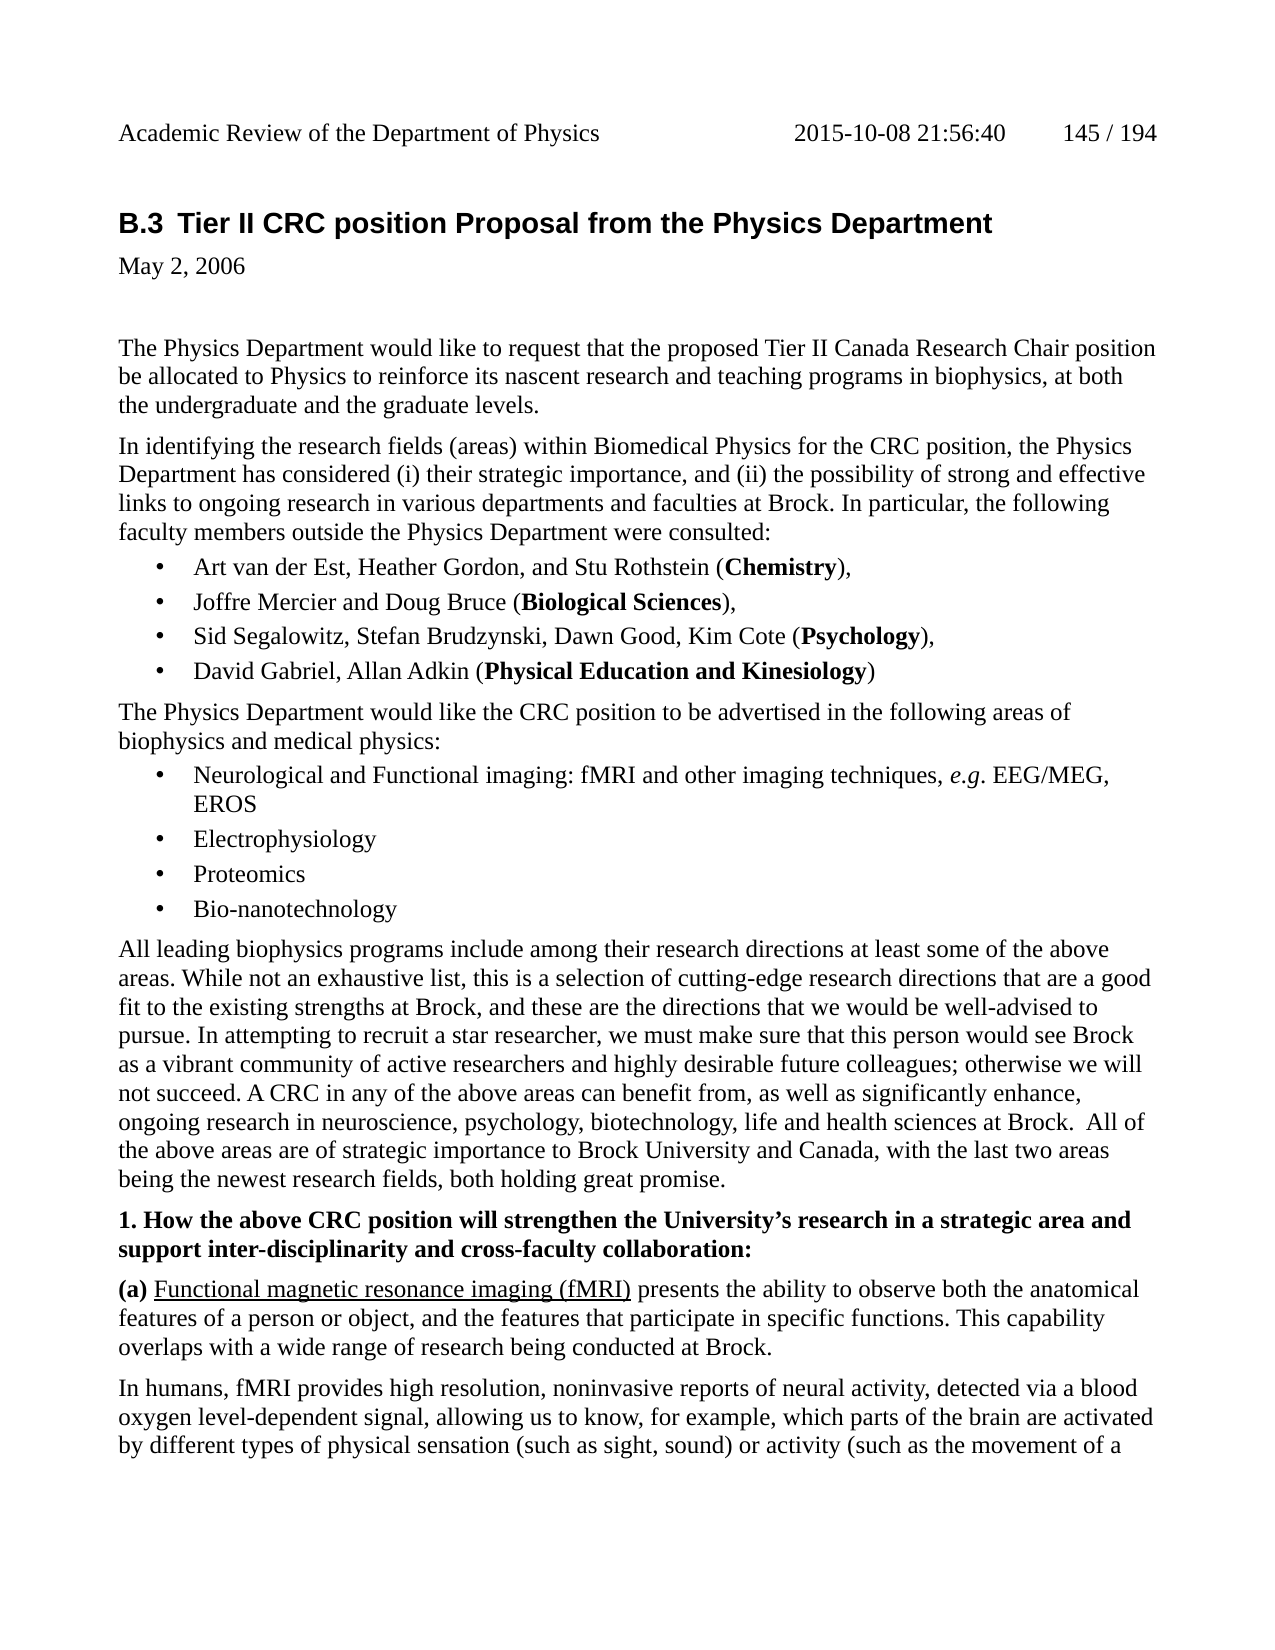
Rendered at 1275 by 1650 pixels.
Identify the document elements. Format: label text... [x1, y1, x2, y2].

text (a) Functional magnetic resonance imaging (fMRI) presents the ability to observe both the anatomical features of a person or object, and the features that participate in specific functions. This capability overlaps with a wide range of research being conducted at Brock. [118, 1274, 1157, 1361]
text In humans, fMRI provides high resolution, noninvasive reports of neural activity, detected via a blood oxygen level-dependent signal, allowing us to know, for example, which parts of the brain are activated by different types of physical sensation (such as sight, sound) or activity (such as the movement of a [118, 1373, 1157, 1459]
list David Gabriel, Allan Adkin (Physical Education and Kinesiology) [156, 656, 1157, 685]
list Art van der Est, Heather Gordon, and Stu Rothstein (Chemistry), [156, 552, 1157, 581]
subtitle Tier II CRC position Proposal from the Physics Department [118, 206, 1157, 239]
list Joffre Mercier and Doug Bruce (Biological Sciences), [156, 587, 1157, 615]
list Neurological and Functional imaging: fMRI and other imaging techniques, e.g. EEG/MEG, EROS [156, 761, 1157, 818]
list Proteomics [156, 859, 1157, 888]
list Bio-nanotechnology [156, 894, 1157, 922]
text The Physics Department would like to request that the proposed Tier II Canada Research Chair position be allocated to Physics to reinforce its nascent research and teaching programs in biophysics, at both the undergraduate and the graduate levels. [118, 333, 1157, 419]
list Sid Segalowitz, Stefan Brudzynski, Dawn Good, Kim Cote (Psychology), [156, 621, 1157, 650]
text May 2, 2006 [118, 251, 1157, 280]
list Electrophysiology [156, 824, 1157, 853]
text All leading biophysics programs include among their research directions at least some of the above areas. While not an exhaustive list, this is a selection of cutting-edge research directions that are a good fit to the existing strengths at Brock, and these are the directions that we would be well-advised to pursue. In attempting to recruit a star researcher, we must make sure that this person would see Brock as a vibrant community of active researchers and highly desirable future colleagues; otherwise we will not succeed. A CRC in any of the above areas can benefit from, as well as significantly enhance, ongoing research in neuroscience, psychology, biotechnology, life and health sciences at Brock. All of the above areas are of strategic importance to Brock University and Canada, with the last two areas being the newest research fields, both holding great promise. [118, 934, 1157, 1193]
text The Physics Department would like the CRC position to be advertised in the following areas of biophysics and medical physics: [118, 697, 1157, 754]
text 1. How the above CRC position will strengthen the University’s research in a strategic area and support inter-disciplinarity and cross-faculty collaboration: [118, 1205, 1157, 1263]
text In identifying the research fields (areas) within Biomedical Physics for the CRC position, the Physics Department has considered (i) their strategic importance, and (ii) the possibility of strong and effective links to ongoing research in various departments and faculties at Brock. In particular, the following faculty members outside the Physics Department were consulted: [118, 431, 1157, 546]
